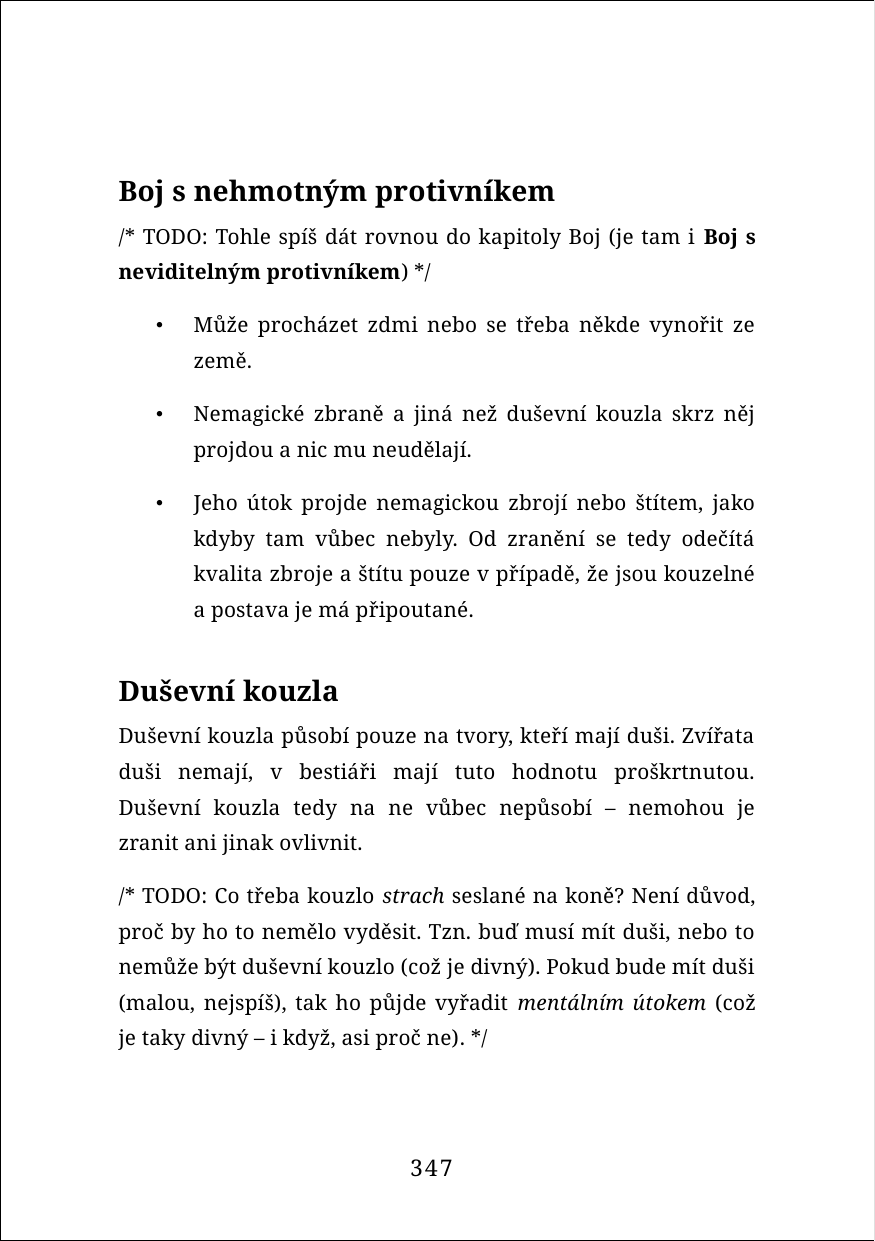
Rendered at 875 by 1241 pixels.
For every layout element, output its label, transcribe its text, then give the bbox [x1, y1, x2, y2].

list Může procházet zdmi nebo se třeba někde vynořit ze země. [156, 311, 756, 374]
text /* TODO: Co třeba kouzlo strach seslané na koně? Není důvod, proč by ho to nemělo vyděsit. Tzn. buď musí mít duši, nebo to nemůže být duševní kouzlo (což je divný). Pokud bude mít duši (malou, nejspíš), tak ho půjde vyřadit mentálním útokem (což je taky divný – i když, asi proč ne). */ [118, 881, 756, 1052]
list Jeho útok projde nemagickou zbrojí nebo štítem, jako kdyby tam vůbec nebyly. Od zranění se tedy odečítá kvalita zbroje a štítu pouze v případě, že jsou kouzelné a postava je má připoutané. [156, 488, 756, 623]
text /* TODO: Tohle spíš dát rovnou do kapitoly Boj (je tam i Boj s neviditelným protivníkem) */ [118, 222, 756, 286]
list Nemagické zbraně a jiná než duševní kouzla skrz něj projdou a nic mu neudělají. [156, 399, 756, 463]
text Duševní kouzla působí pouze na tvory, kteří mají duši. Zvířata duši nemají, v bestiáři mají tuto hodnotu proškrtnutou. Duševní kouzla tedy na ne vůbec nepůsobí – nemohou je zranit ani jinak ovlivnit. [118, 722, 756, 857]
subtitle Duševní kouzla [118, 672, 756, 710]
subtitle Boj s nehmotným protivníkem [118, 172, 756, 210]
